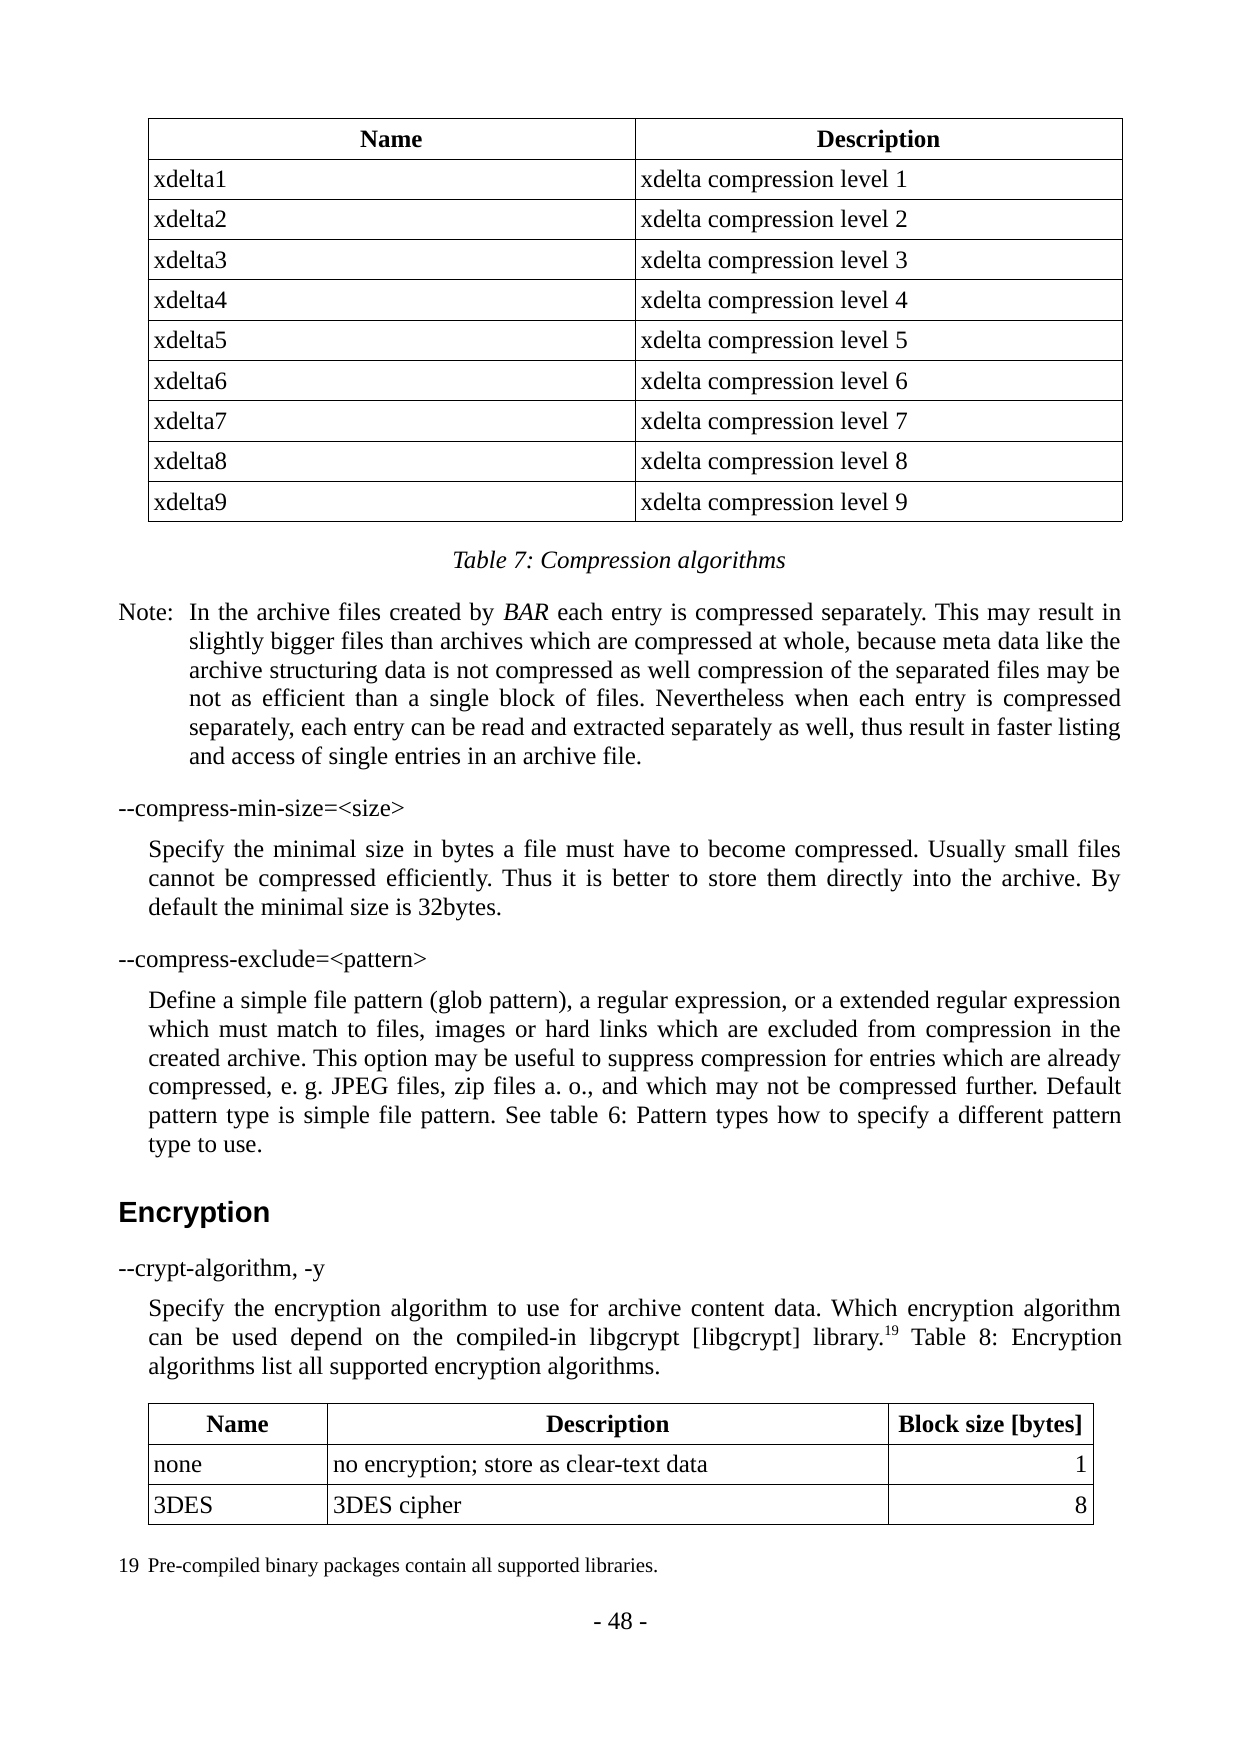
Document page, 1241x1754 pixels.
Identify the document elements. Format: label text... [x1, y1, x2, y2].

table_header Description [636, 119, 1122, 158]
table_cell xdelta1 [149, 160, 635, 199]
table_cell xdelta9 [149, 482, 635, 521]
text Note: In the archive files created by BAR each entry is compressed separately. This may result in slightly bigger files than archives which are compressed at whole, because meta data like the archive structuring data is not compressed as well compression of the separated files may be not as efficient than a single block of files. Nevertheless when each entry is compressed separately, each entry can be read and extracted separately as well, thus result in faster listing and access of single entries in an archive file. [118, 597, 1122, 770]
table_header Description [328, 1404, 888, 1444]
table_cell none [149, 1445, 327, 1484]
table_cell xdelta compression level 1 [636, 160, 1122, 199]
table_cell 8 [889, 1485, 1093, 1524]
table_header Block size [bytes] [889, 1404, 1093, 1444]
text Define a simple file pattern (glob pattern), a regular expression, or a extended regular expression which must match to files, images or hard links which are excluded from compression in the created archive. This option may be useful to suppress compression for entries which are already compressed, e. g. JPEG files, zip files a. o., and which may not be compressed further. Default pattern type is simple file pattern. See table 6: Pattern types how to specify a different pattern type to use. [148, 985, 1122, 1158]
table_cell no encryption; store as clear-text data [328, 1445, 888, 1484]
table_header Name [149, 1404, 327, 1444]
table_cell xdelta compression level 8 [636, 442, 1122, 481]
table_cell xdelta compression level 3 [636, 240, 1122, 279]
title --compress-min-size=<size> [118, 793, 1122, 822]
table_cell 1 [889, 1445, 1093, 1484]
text Specify the minimal size in bytes a file must have to become compressed. Usually small files cannot be compressed efficiently. Thus it is better to store them directly into the archive. By default the minimal size is 32bytes. [148, 834, 1122, 920]
table_cell xdelta compression level 9 [636, 482, 1122, 521]
table_cell xdelta compression level 7 [636, 401, 1122, 441]
text Table 7: Compression algorithms [118, 545, 1122, 574]
subtitle Encryption [118, 1194, 1122, 1228]
table_cell xdelta2 [149, 200, 635, 239]
table_cell 3DES cipher [328, 1485, 888, 1524]
text Pre-compiled binary packages contain all supported libraries. [118, 1553, 1122, 1577]
table_cell xdelta7 [149, 401, 635, 441]
table_cell 3DES [149, 1485, 327, 1524]
table_header Name [149, 119, 635, 158]
table_cell xdelta compression level 6 [636, 361, 1122, 400]
table_cell xdelta5 [149, 321, 635, 360]
title --crypt-algorithm, -y [118, 1253, 1122, 1281]
table_cell xdelta8 [149, 442, 635, 481]
table_cell xdelta6 [149, 361, 635, 400]
text Specify the encryption algorithm to use for archive content data. Which encryption algorithm can be used depend on the compiled-in libgcrypt [libgcrypt] library. Table 8: Encryption algorithms list all supported encryption algorithms. [148, 1293, 1122, 1379]
table_cell xdelta compression level 4 [636, 280, 1122, 320]
table_cell xdelta compression level 5 [636, 321, 1122, 360]
table_cell xdelta compression level 2 [636, 200, 1122, 239]
table_cell xdelta3 [149, 240, 635, 279]
table_cell xdelta4 [149, 280, 635, 320]
title --compress-exclude=<pattern> [118, 944, 1122, 973]
